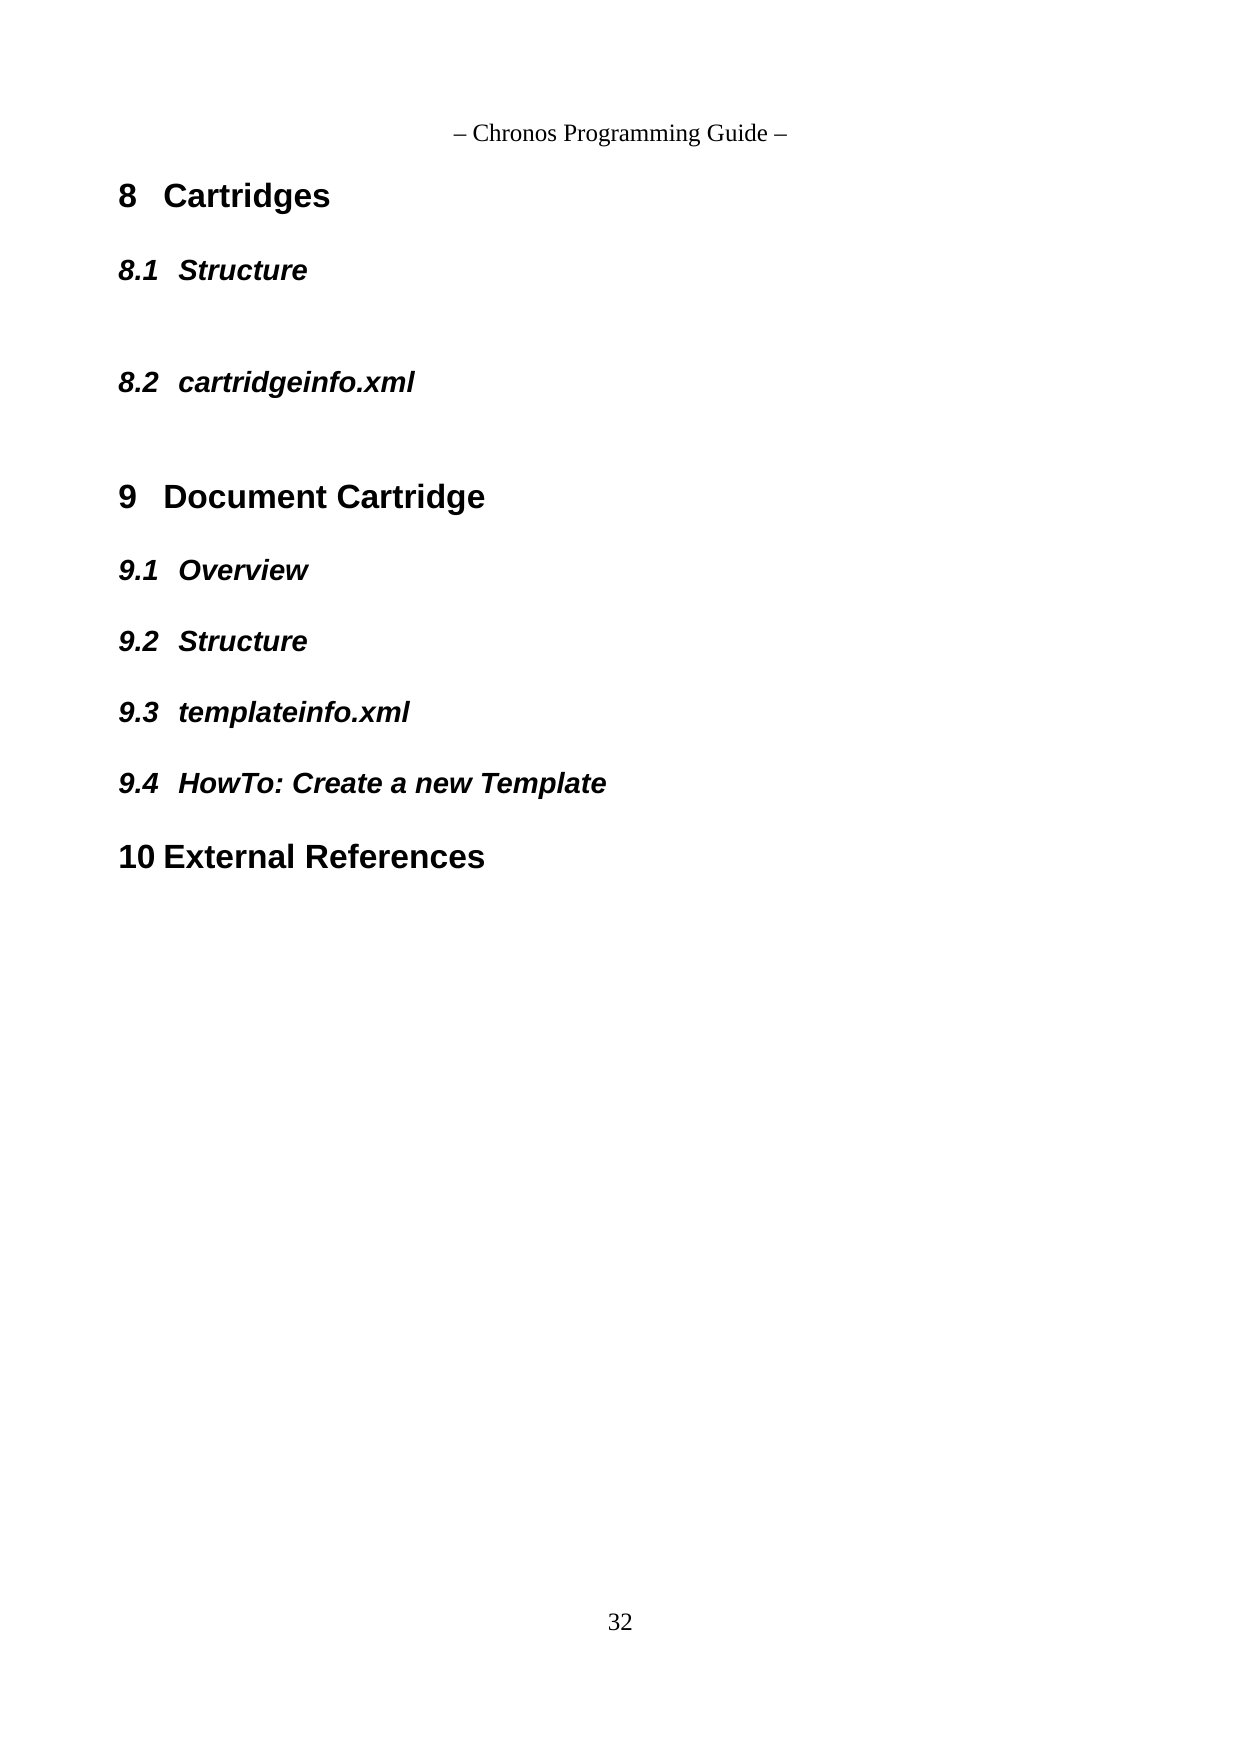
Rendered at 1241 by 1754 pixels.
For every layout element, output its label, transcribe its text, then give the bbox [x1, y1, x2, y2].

subtitle Structure [118, 252, 1122, 286]
subtitle Cartridges [118, 176, 1122, 215]
subtitle External References [118, 837, 1122, 876]
subtitle HowTo: Create a new Template [118, 766, 1122, 800]
subtitle cartridgeinfo.xml [118, 365, 1122, 398]
subtitle Document Cartridge [118, 477, 1122, 516]
subtitle templateinfo.xml [118, 695, 1122, 729]
subtitle Structure [118, 624, 1122, 658]
subtitle Overview [118, 553, 1122, 587]
